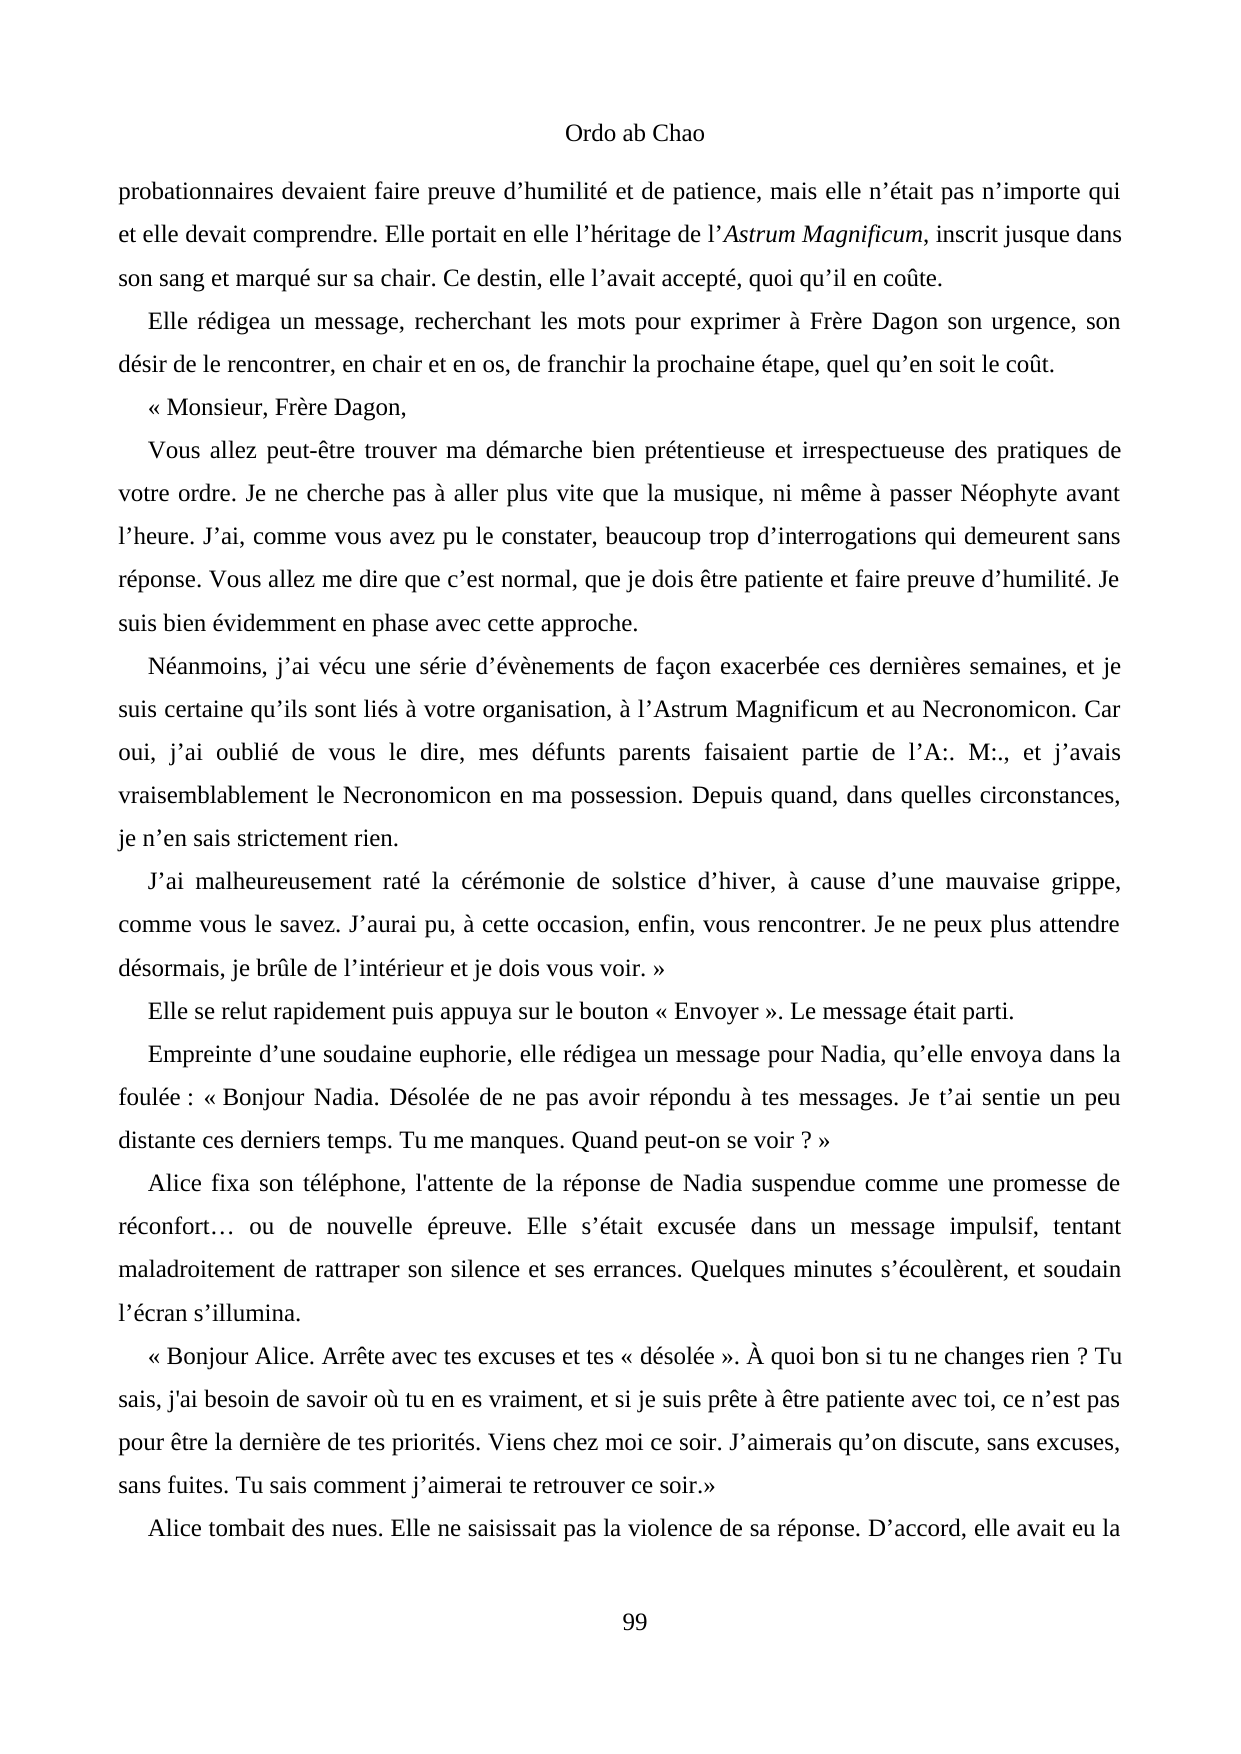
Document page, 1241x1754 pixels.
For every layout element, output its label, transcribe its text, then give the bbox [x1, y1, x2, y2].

text Elle rédigea un message, recherchant les mots pour exprimer à Frère Dagon son urgence, son désir de le rencontrer, en chair et en os, de franchir la prochaine étape, quel qu’en soit le coût. [118, 306, 1122, 378]
text probationnaires devaient faire preuve d’humilité et de patience, mais elle n’était pas n’importe qui et elle devait comprendre. Elle portait en elle l’héritage de l’Astrum Magnificum, inscrit jusque dans son sang et marqué sur sa chair. Ce destin, elle l’avait accepté, quoi qu’il en coûte. [118, 176, 1122, 291]
text Elle se relut rapidement puis appuya sur le bouton « Envoyer ». Le message était parti. [118, 996, 1122, 1024]
text « Monsieur, Frère Dagon, [118, 392, 1122, 421]
text Empreinte d’une soudaine euphorie, elle rédigea un message pour Nadia, qu’elle envoya dans la foulée : « Bonjour Nadia. Désolée de ne pas avoir répondu à tes messages. Je t’ai sentie un peu distante ces derniers temps. Tu me manques. Quand peut-on se voir ? » [118, 1039, 1122, 1154]
text « Bonjour Alice. Arrête avec tes excuses et tes « désolée ». À quoi bon si tu ne changes rien ? Tu sais, j'ai besoin de savoir où tu en es vraiment, et si je suis prête à être patiente avec toi, ce n’est pas pour être la dernière de tes priorités. Viens chez moi ce soir. J’aimerais qu’on discute, sans excuses, sans fuites. Tu sais comment j’aimerai te retrouver ce soir.» [118, 1341, 1122, 1499]
text Vous allez peut-être trouver ma démarche bien prétentieuse et irrespectueuse des pratiques de votre ordre. Je ne cherche pas à aller plus vite que la musique, ni même à passer Néophyte avant l’heure. J’ai, comme vous avez pu le constater, beaucoup trop d’interrogations qui demeurent sans réponse. Vous allez me dire que c’est normal, que je dois être patiente et faire preuve d’humilité. Je suis bien évidemment en phase avec cette approche. [118, 435, 1122, 636]
text Alice tombait des nues. Elle ne saisissait pas la violence de sa réponse. D’accord, elle avait eu la [118, 1513, 1122, 1542]
text J’ai malheureusement raté la cérémonie de solstice d’hiver, à cause d’une mauvaise grippe, comme vous le savez. J’aurai pu, à cette occasion, enfin, vous rencontrer. Je ne peux plus attendre désormais, je brûle de l’intérieur et je dois vous voir. » [118, 866, 1122, 981]
text Néanmoins, j’ai vécu une série d’évènements de façon exacerbée ces dernières semaines, et je suis certaine qu’ils sont liés à votre organisation, à l’Astrum Magnificum et au Necronomicon. Car oui, j’ai oublié de vous le dire, mes défunts parents faisaient partie de l’A:. M:., et j’avais vraisemblablement le Necronomicon en ma possession. Depuis quand, dans quelles circonstances, je n’en sais strictement rien. [118, 651, 1122, 852]
text Alice fixa son téléphone, l'attente de la réponse de Nadia suspendue comme une promesse de réconfort… ou de nouvelle épreuve. Elle s’était excusée dans un message impulsif, tentant maladroitement de rattraper son silence et ses errances. Quelques minutes s’écoulèrent, et soudain l’écran s’illumina. [118, 1168, 1122, 1326]
